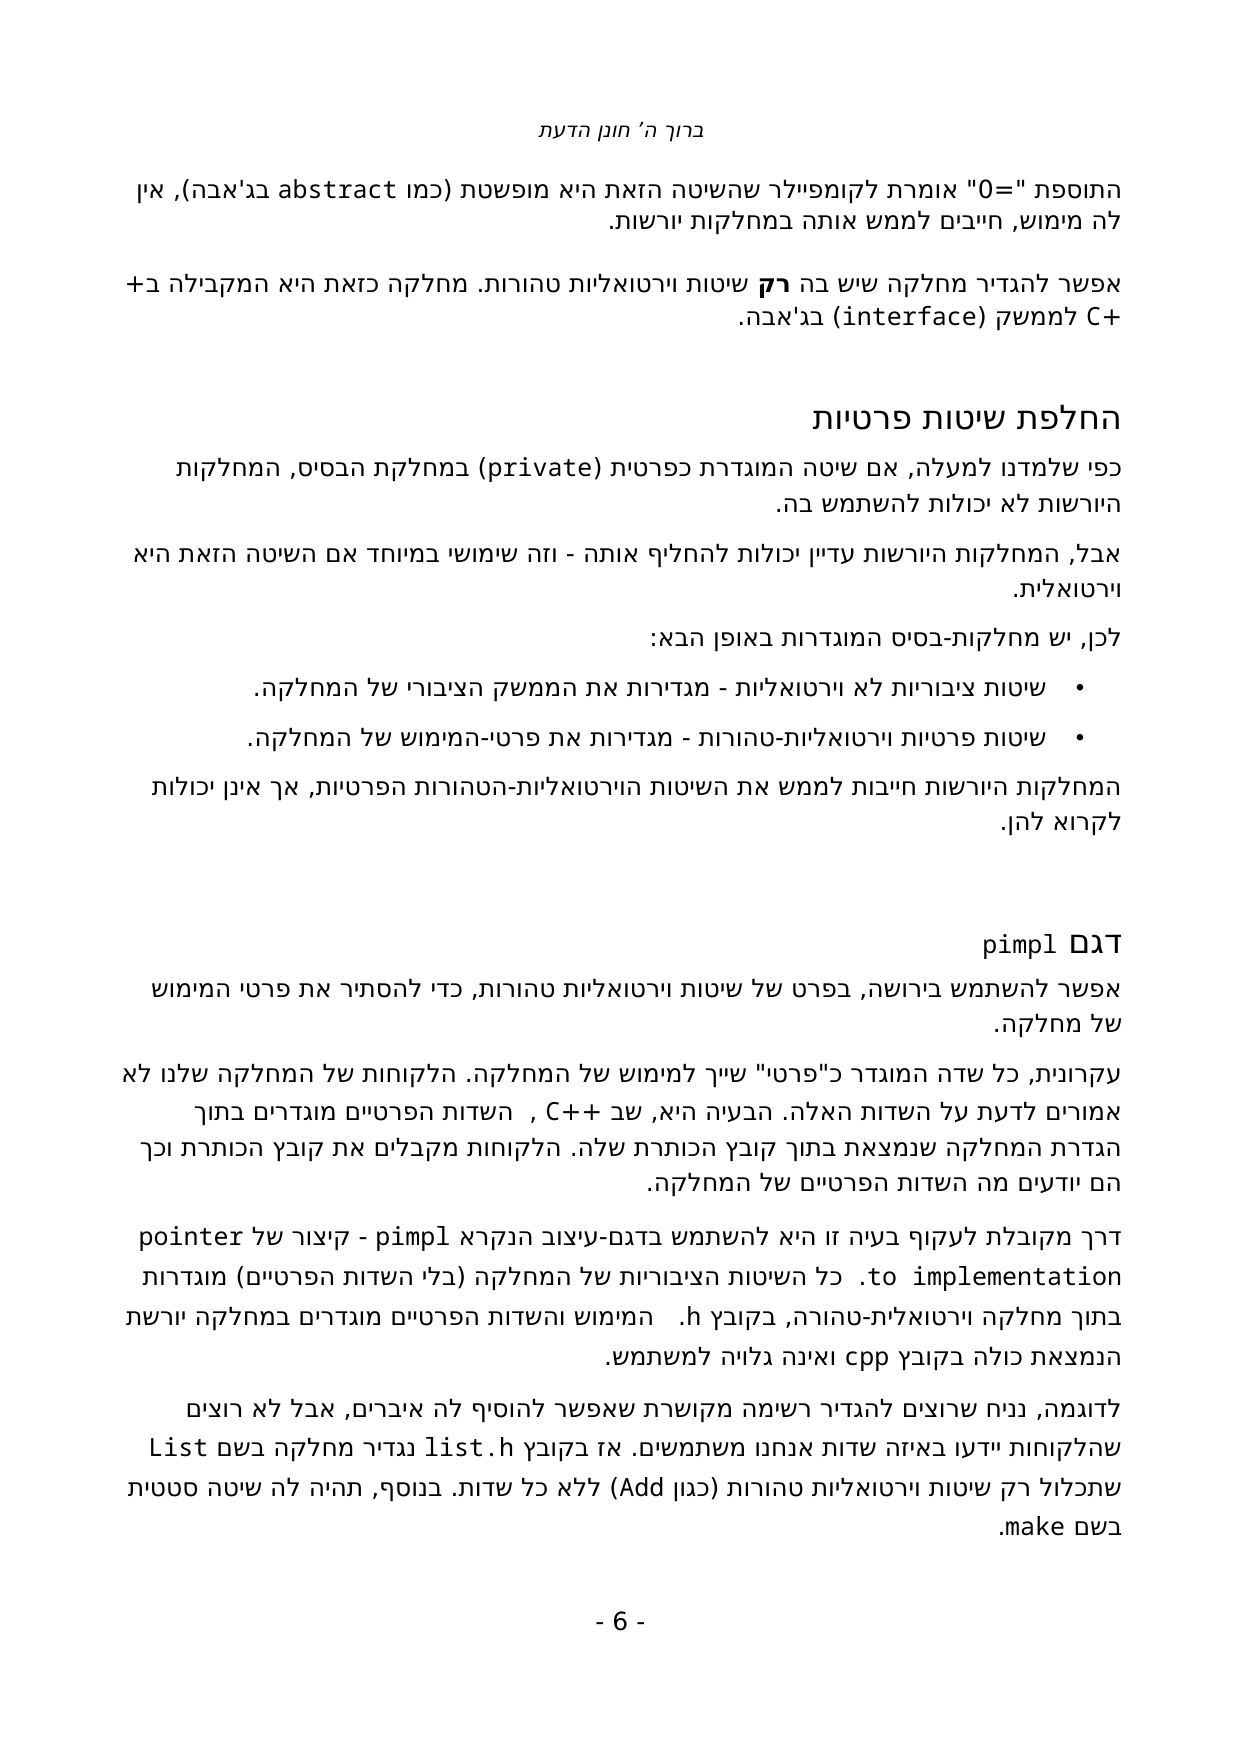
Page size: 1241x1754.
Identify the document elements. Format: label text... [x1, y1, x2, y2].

list שיטות ציבוריות לא וירטואליות - מגדירות את הממשק הציבורי של המחלקה. [118, 673, 1084, 702]
text לכן, יש מחלקות-בסיס המוגדרות באופן הבא: [118, 624, 1122, 653]
list שיטות פרטיות וירטואליות-טהורות - מגדירות את פרטי-המימוש של המחלקה. [118, 723, 1084, 752]
text לדוגמה, נניח שרוצים להגדיר רשימה מקושרת שאפשר להוסיף לה איברים, אבל לא רוצים שהלקוחות יידעו באיזה שדות אנחנו משתמשים. אז בקובץ list.h נגדיר מחלקה בשם List שתכלול רק שיטות וירטואליות טהורות (כגון Add) ללא כל שדות. בנוסף, תהיה לה שיטה סטטית בשם make. [118, 1394, 1122, 1543]
text אבל, המחלקות היורשות עדיין יכולות להחליף אותה - וזה שימושי במיוחד אם השיטה הזאת היא וירטואלית. [118, 539, 1122, 603]
text כפי שלמדנו למעלה, אם שיטה המוגדרת כפרטית (private) במחלקת הבסיס, המחלקות היורשות לא יכולות להשתמש בה. [118, 449, 1122, 519]
text המחלקות היורשות חייבות לממש את השיטות הוירטואליות-הטהורות הפרטיות, אך אינן יכולות לקרוא להן. [118, 772, 1122, 837]
text דרך מקובלת לעקוף בעיה זו היא להשתמש בדגם-עיצוב הנקרא pimpl - קיצור של pointer to implementation. כל השיטות הציבוריות של המחלקה (בלי השדות הפרטיים) מוגדרות בתוך מחלקה וירטואלית-טהורה, בקובץ h. המימוש והשדות הפרטיים מוגדרים במחלקה יורשת הנמצאת כולה בקובץ cpp ואינה גלויה למשתמש. [118, 1218, 1122, 1373]
subtitle דגם pimpl [118, 923, 1122, 962]
subtitle החלפת שיטות פרטיות [118, 398, 1122, 437]
text אפשר להגדיר מחלקה שיש בה רק שיטות וירטואליות טהורות. מחלקה כזאת היא המקבילה ב++C לממשק (interface) בג'אבה. [118, 269, 1122, 332]
text התוספת "=0" אומרת לקומפיילר שהשיטה הזאת היא מופשטת (כמו abstract בג'אבה), אין לה מימוש, חייבים לממש אותה במחלקות יורשות. [118, 172, 1122, 235]
text אפשר להשתמש בירושה, בפרט של שיטות וירטואליות טהורות, כדי להסתיר את פרטי המימוש של מחלקה. [118, 974, 1122, 1038]
text עקרונית, כל שדה המוגדר כ"פרטי" שייך למימוש של המחלקה. הלקוחות של המחלקה שלנו לא אמורים לדעת על השדות האלה. הבעיה היא, שב ++C , השדות הפרטיים מוגדרים בתוך הגדרת המחלקה שנמצאת בתוך קובץ הכותרת שלה. הלקוחות מקבלים את קובץ הכותרת וכך הם יודעים מה השדות הפרטיים של המחלקה. [118, 1059, 1122, 1198]
